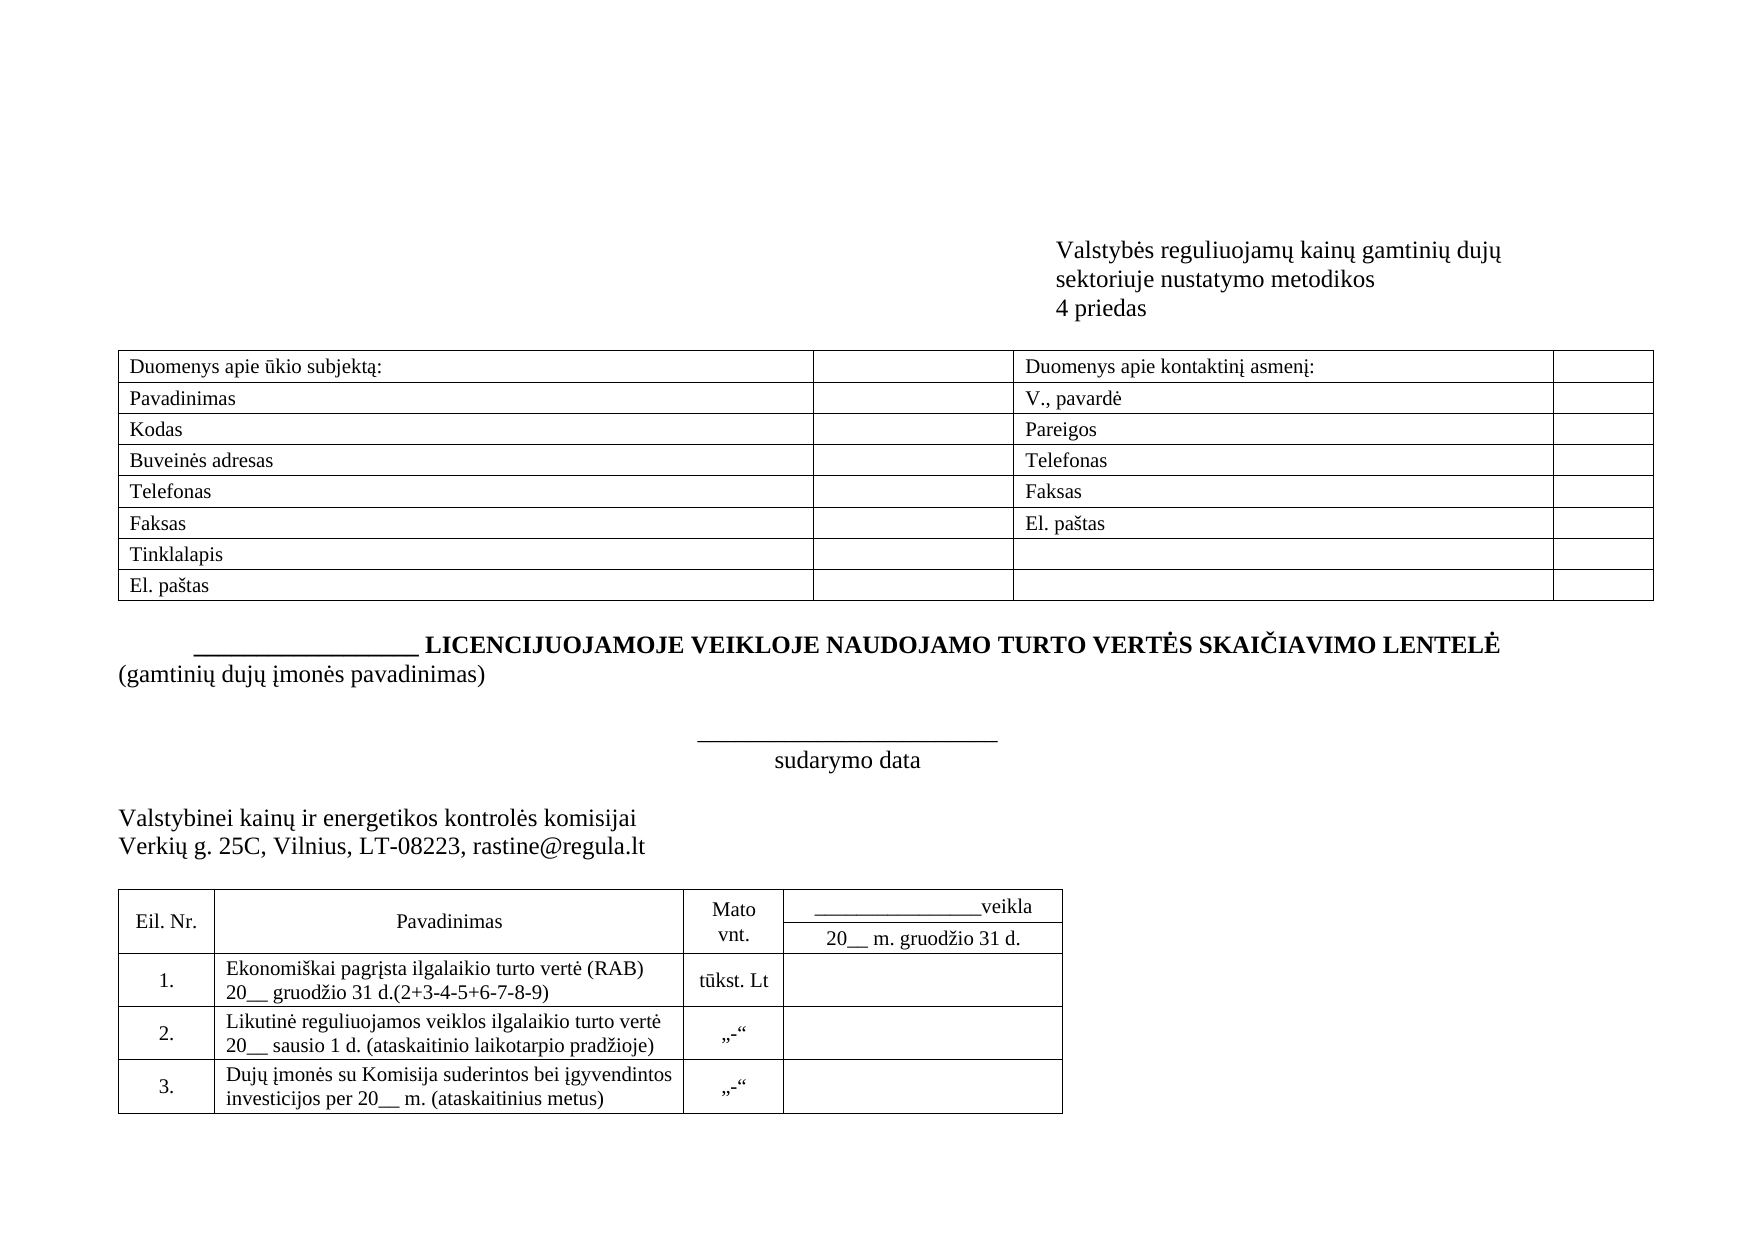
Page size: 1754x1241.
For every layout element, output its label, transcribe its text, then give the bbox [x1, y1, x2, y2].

table_cell [814, 383, 1013, 413]
table_cell [814, 570, 1013, 600]
table_cell Telefonas [119, 476, 813, 507]
table_cell Kodas [119, 414, 813, 444]
table_cell Ekonomiškai pagrįsta ilgalaikio turto vertė (RAB) 20__ gruodžio 31 d.(2+3-4-5+6-7-8-9) [215, 954, 683, 1006]
table_cell El. paštas [119, 570, 813, 600]
table_cell Pareigos [1014, 414, 1553, 444]
table_cell Telefonas [1014, 445, 1553, 475]
table_cell Pavadinimas [119, 383, 813, 413]
table_cell 1. [119, 954, 214, 1006]
table_cell 2. [119, 1007, 214, 1059]
table_cell 20__ m. gruodžio 31 d. [784, 923, 1062, 953]
table_cell „-“ [684, 1060, 783, 1112]
table_cell V., pavardė [1014, 383, 1553, 413]
table_cell Tinklalapis [119, 539, 813, 569]
table_cell Faksas [119, 508, 813, 538]
table_cell tūkst. Lt [684, 954, 783, 1006]
text ________________________ [118, 716, 1577, 745]
table_cell [784, 1060, 1062, 1112]
table_header Pavadinimas [215, 890, 683, 953]
table_header Eil. Nr. [119, 890, 214, 953]
text Verkių g. 25C, Vilnius, LT-08223, rastine@regula.lt [118, 831, 1577, 860]
table_cell [1554, 508, 1653, 538]
text 4 priedas [1056, 293, 1577, 322]
table_cell Dujų įmonės su Komisija suderintos bei įgyvendintos investicijos per 20__ m. (ataskaitinius metus) [215, 1060, 683, 1112]
table_cell El. paštas [1014, 508, 1553, 538]
table_cell [784, 954, 1062, 1006]
table_cell [814, 508, 1013, 538]
table_cell [814, 539, 1013, 569]
table_cell Buveinės adresas [119, 445, 813, 475]
table_cell 3. [119, 1060, 214, 1112]
table_cell [814, 476, 1013, 507]
table_header [1554, 351, 1653, 382]
table_cell [1014, 570, 1553, 600]
table_header ________________veikla [784, 890, 1062, 922]
table_cell Likutinė reguliuojamos veiklos ilgalaikio turto vertė 20__ sausio 1 d. (ataskaitinio laikotarpio pradžioje) [215, 1007, 683, 1059]
table_header Duomenys apie ūkio subjektą: [119, 351, 813, 382]
table_cell [1554, 445, 1653, 475]
table_cell [814, 414, 1013, 444]
table_cell [1554, 414, 1653, 444]
text sudarymo data [118, 745, 1577, 774]
table_header Mato vnt. [684, 890, 783, 953]
table_cell [1014, 539, 1553, 569]
table_cell [1554, 570, 1653, 600]
table_header [814, 351, 1013, 382]
table_cell [1554, 476, 1653, 507]
table_cell [814, 445, 1013, 475]
text Valstybės reguliuojamų kainų gamtinių dujų sektoriuje nustatymo metodikos [1056, 235, 1577, 293]
text Valstybinei kainų ir energetikos kontrolės komisijai [118, 803, 1577, 831]
table_cell Faksas [1014, 476, 1553, 507]
text (gamtinių dujų įmonės pavadinimas) [118, 659, 1577, 688]
table_cell [784, 1007, 1062, 1059]
text __________________ LICENCIJUOJAMOJE VEIKLOJE NAUDOJAMO TURTO VERTĖS SKAIČIAVIMO LENTELĖ [118, 630, 1577, 659]
table_header Duomenys apie kontaktinį asmenį: [1014, 351, 1553, 382]
table_cell [1554, 383, 1653, 413]
table_cell „-“ [684, 1007, 783, 1059]
table_cell [1554, 539, 1653, 569]
